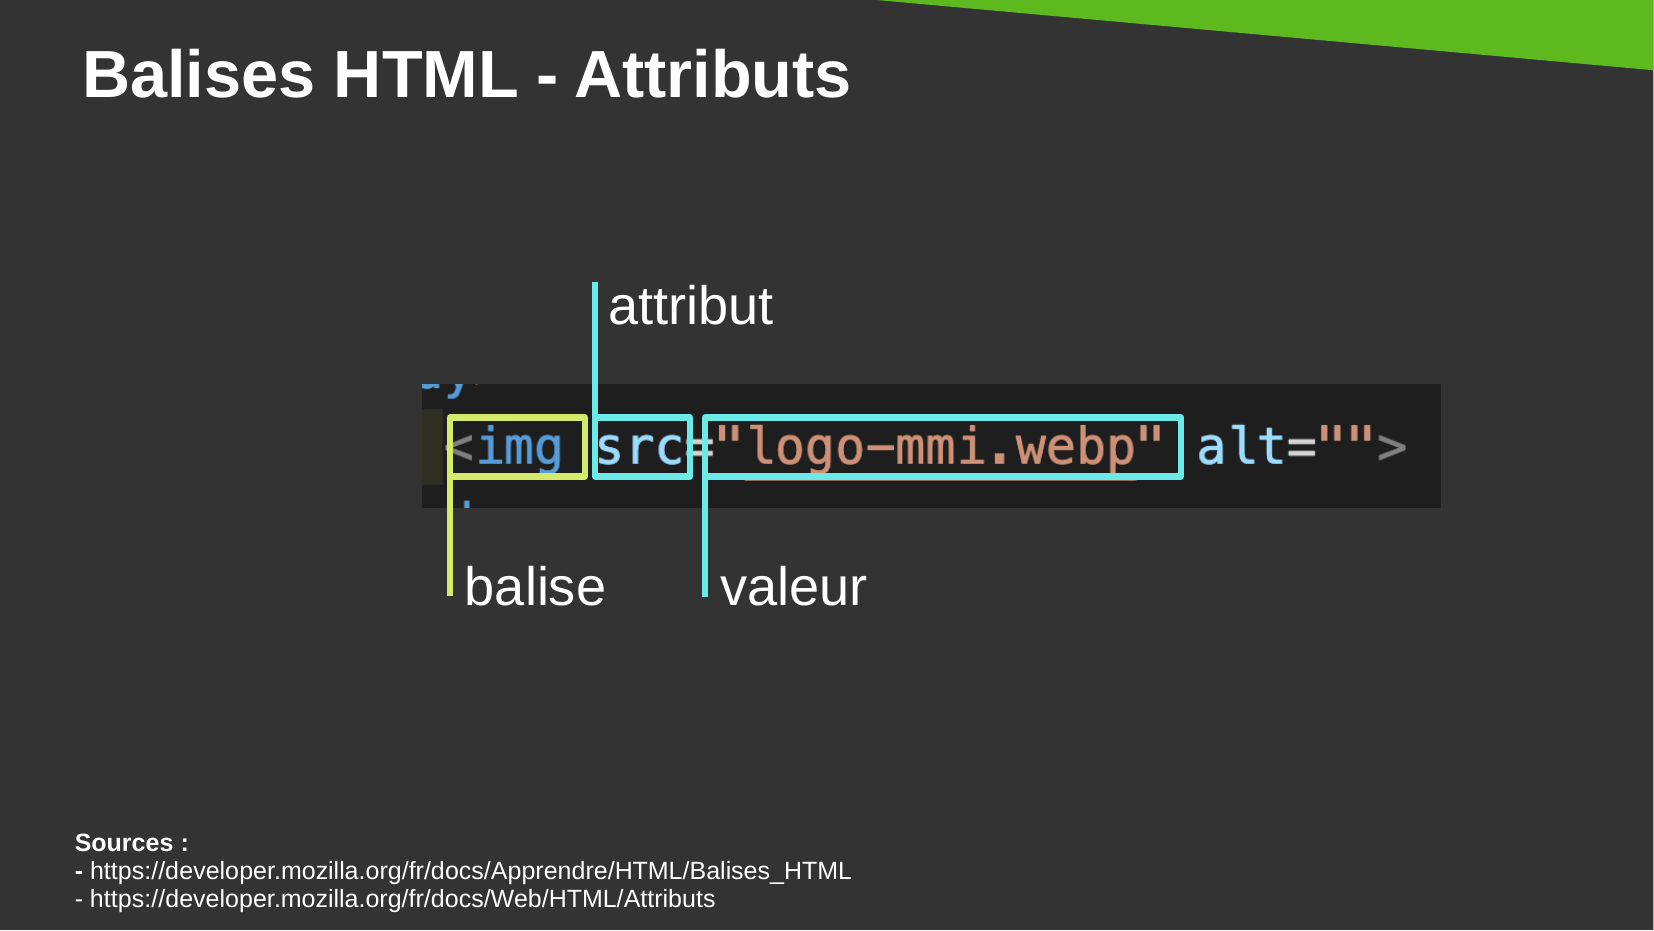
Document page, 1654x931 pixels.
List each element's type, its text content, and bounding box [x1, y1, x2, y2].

picture [598, 421, 687, 473]
picture [453, 421, 582, 473]
title balise [464, 556, 650, 619]
title valeur [720, 556, 1141, 619]
title Balises HTML - Attributs [82, 37, 1571, 114]
text_box Sources : - https://developer.mozilla.org/fr/docs/Apprendre/HTML/Balises_HTML - https://developer.mozilla.org/fr/docs/Web/HTML/Attributs [59, 821, 1546, 920]
picture [708, 421, 1178, 473]
text_box [876, 0, 1654, 71]
picture [422, 384, 1441, 508]
title attribut [608, 276, 1029, 339]
